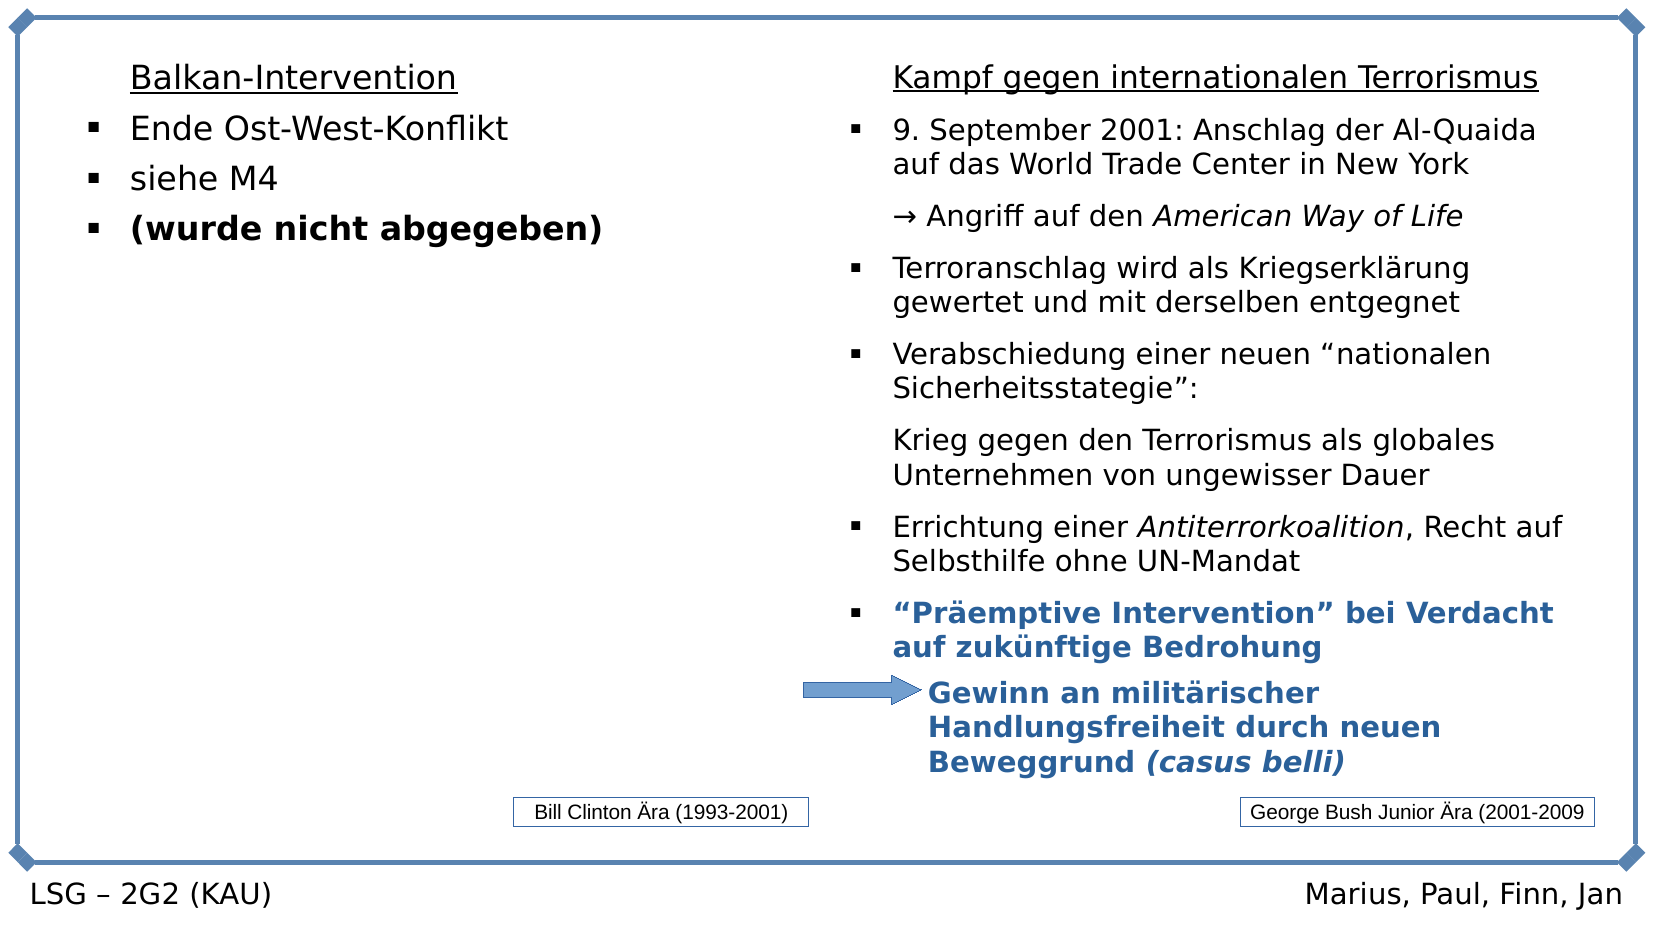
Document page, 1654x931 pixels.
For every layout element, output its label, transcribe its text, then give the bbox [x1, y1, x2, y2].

text_box George Bush Junior Ära (2001-2009 [1240, 797, 1595, 827]
list Balkan-Intervention Ende Ost-West-Konflikt siehe M4 (wurde nicht abgegeben) [82, 59, 809, 827]
text_box Bill Clinton Ära (1993-2001) [513, 797, 809, 827]
text_box [803, 675, 922, 705]
list Kampf gegen internationalen Terrorismus 9. September 2001: Anschlag der Al-Quaida auf das World Trade Center in New York → Angriff auf den American Way of Life Terroranschlag wird als Kriegserklärung gewertet und mit derselben entgegnet Verabschiedung einer neuen “nationalen Sicherheitsstategie”: Krieg gegen den Terrorismus als globales Unternehmen von ungewisser Dauer Errichtung einer Antiterrorkoalition, Recht auf Selbsthilfe ohne UN-Mandat “Präemptive Intervention” bei Verdacht auf zukünftige Bedrohung Gewinn an militärischer Handlungsfreiheit durch neuen Beweggrund (casus belli) [845, 59, 1572, 827]
